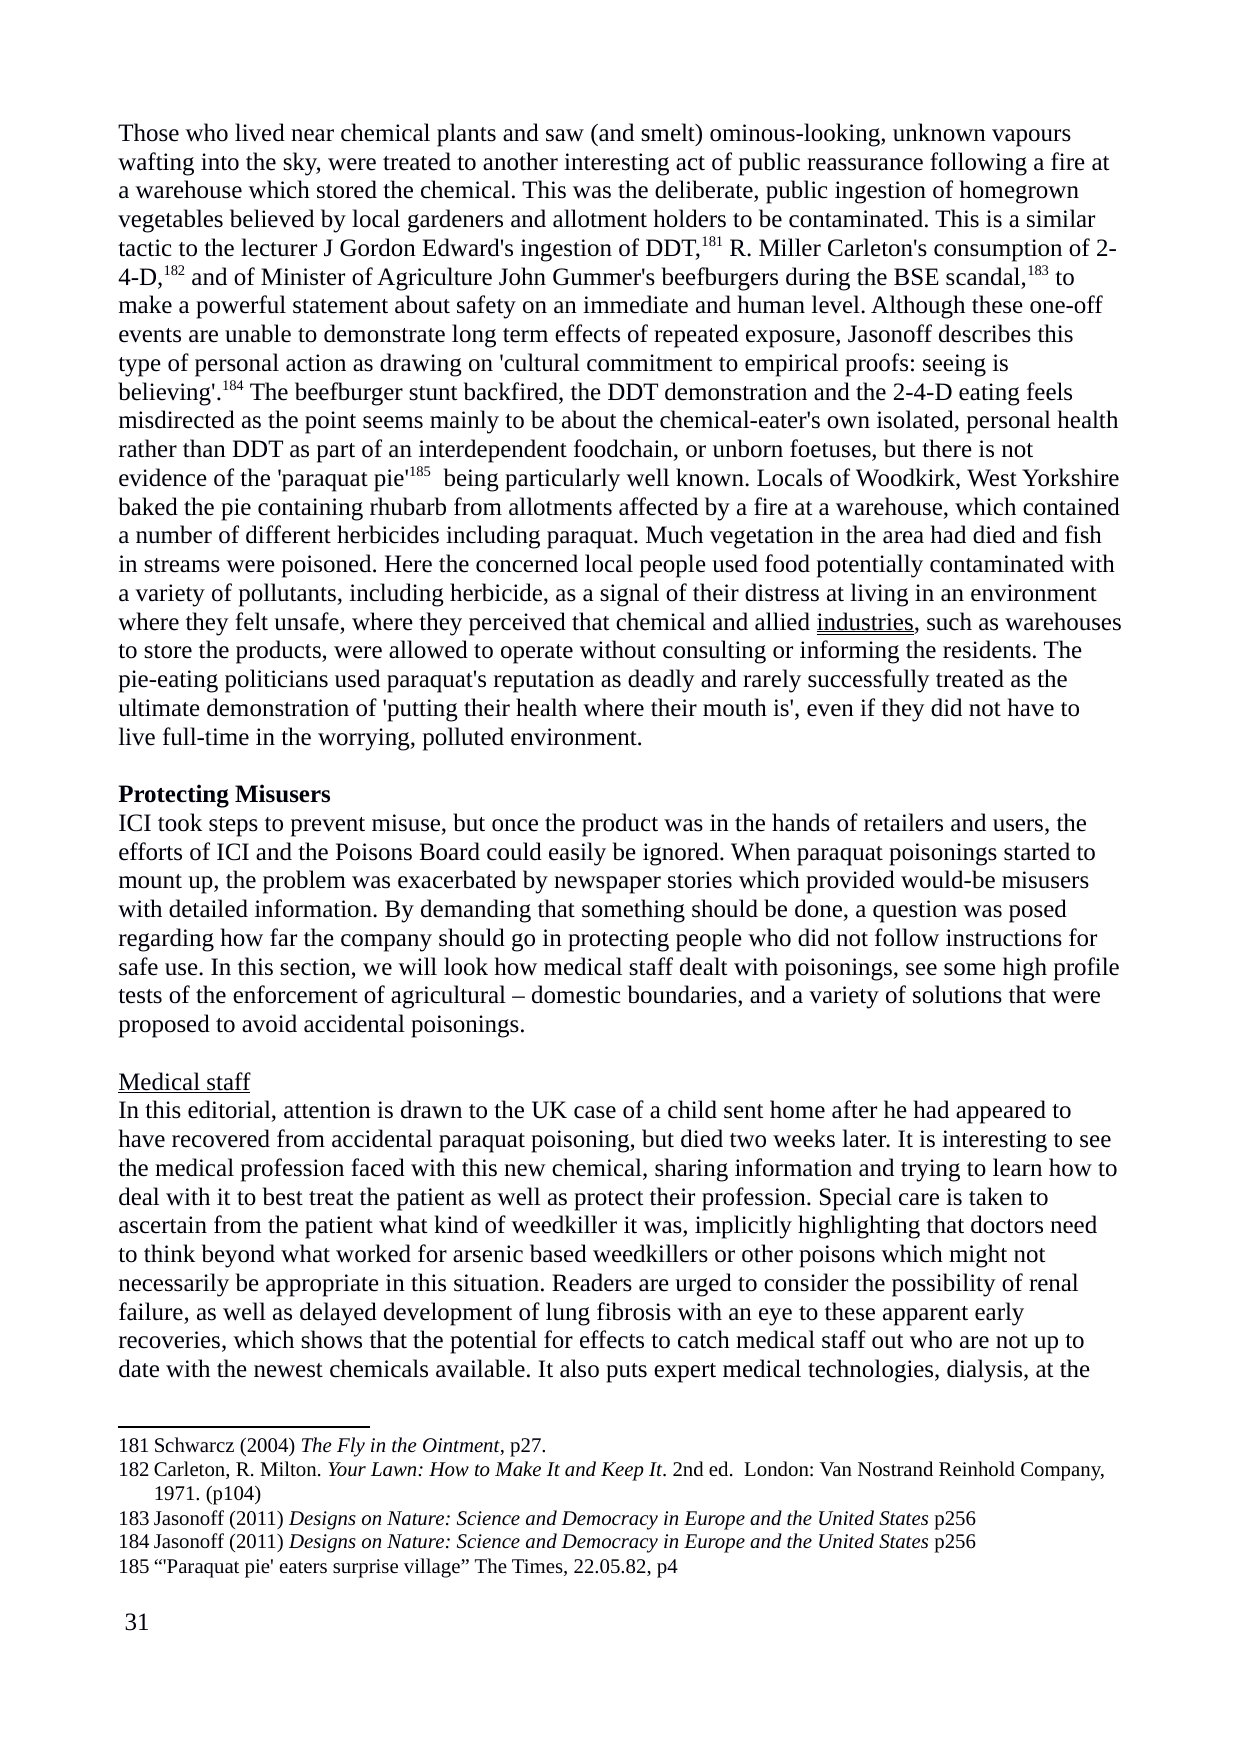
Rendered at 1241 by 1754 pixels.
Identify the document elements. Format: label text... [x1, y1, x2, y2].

text “'Paraquat pie' eaters surprise village” The Times, 22.05.82, p4 [118, 1553, 1122, 1578]
text Those who lived near chemical plants and saw (and smelt) ominous-looking, unknown vapours wafting into the sky, were treated to another interesting act of public reassurance following a fire at a warehouse which stored the chemical. This was the deliberate, public ingestion of homegrown vegetables believed by local gardeners and allotment holders to be contaminated. This is a similar tactic to the lecturer J Gordon Edward's ingestion of DDT, R. Miller Carleton's consumption of 2-4-D, and of Minister of Agriculture John Gummer's beefburgers during the BSE scandal, to make a powerful statement about safety on an immediate and human level. Although these one-off events are unable to demonstrate long term effects of repeated exposure, Jasonoff describes this type of personal action as drawing on 'cultural commitment to empirical proofs: seeing is believing'. The beefburger stunt backfired, the DDT demonstration and the 2-4-D eating feels misdirected as the point seems mainly to be about the chemical-eater's own isolated, personal health rather than DDT as part of an interdependent foodchain, or unborn foetuses, but there is not evidence of the 'paraquat pie' being particularly well known. Locals of Woodkirk, West Yorkshire baked the pie containing rhubarb from allotments affected by a fire at a warehouse, which contained a number of different herbicides including paraquat. Much vegetation in the area had died and fish in streams were poisoned. Here the concerned local people used food potentially contaminated with a variety of pollutants, including herbicide, as a signal of their distress at living in an environment where they felt unsafe, where they perceived that chemical and allied industries, such as warehouses to store the products, were allowed to operate without consulting or informing the residents. The pie-eating politicians used paraquat's reputation as deadly and rarely successfully treated as the ultimate demonstration of 'putting their health where their mouth is', even if they did not have to live full-time in the worrying, polluted environment. [118, 118, 1122, 751]
text Schwarcz (2004) The Fly in the Ointment, p27. [118, 1433, 1122, 1457]
text Protecting Misusers [118, 779, 1122, 808]
text Carleton, R. Milton. Your Lawn: How to Make It and Keep It. 2nd ed. London: Van Nostrand Reinhold Company, 1971. (p104) [118, 1457, 1122, 1505]
text Medical staff [118, 1067, 1122, 1096]
text Jasonoff (2011) Designs on Nature: Science and Democracy in Europe and the United States p256 [118, 1529, 1122, 1553]
text In this editorial, attention is drawn to the UK case of a child sent home after he had appeared to have recovered from accidental paraquat poisoning, but died two weeks later. It is interesting to see the medical profession faced with this new chemical, sharing information and trying to learn how to deal with it to best treat the patient as well as protect their profession. Special care is taken to ascertain from the patient what kind of weedkiller it was, implicitly highlighting that doctors need to think beyond what worked for arsenic based weedkillers or other poisons which might not necessarily be appropriate in this situation. Readers are urged to consider the possibility of renal failure, as well as delayed development of lung fibrosis with an eye to these apparent early recoveries, which shows that the potential for effects to catch medical staff out who are not up to date with the newest chemicals available. It also puts expert medical technologies, dialysis, at the [118, 1096, 1122, 1383]
text ICI took steps to prevent misuse, but once the product was in the hands of retailers and users, the efforts of ICI and the Poisons Board could easily be ignored. When paraquat poisonings started to mount up, the problem was exacerbated by newspaper stories which provided would-be misusers with detailed information. By demanding that something should be done, a question was posed regarding how far the company should go in protecting people who did not follow instructions for safe use. In this section, we will look how medical staff dealt with poisonings, see some high profile tests of the enforcement of agricultural – domestic boundaries, and a variety of solutions that were proposed to avoid accidental poisonings. [118, 808, 1122, 1038]
text Jasonoff (2011) Designs on Nature: Science and Democracy in Europe and the United States p256 [118, 1505, 1122, 1529]
